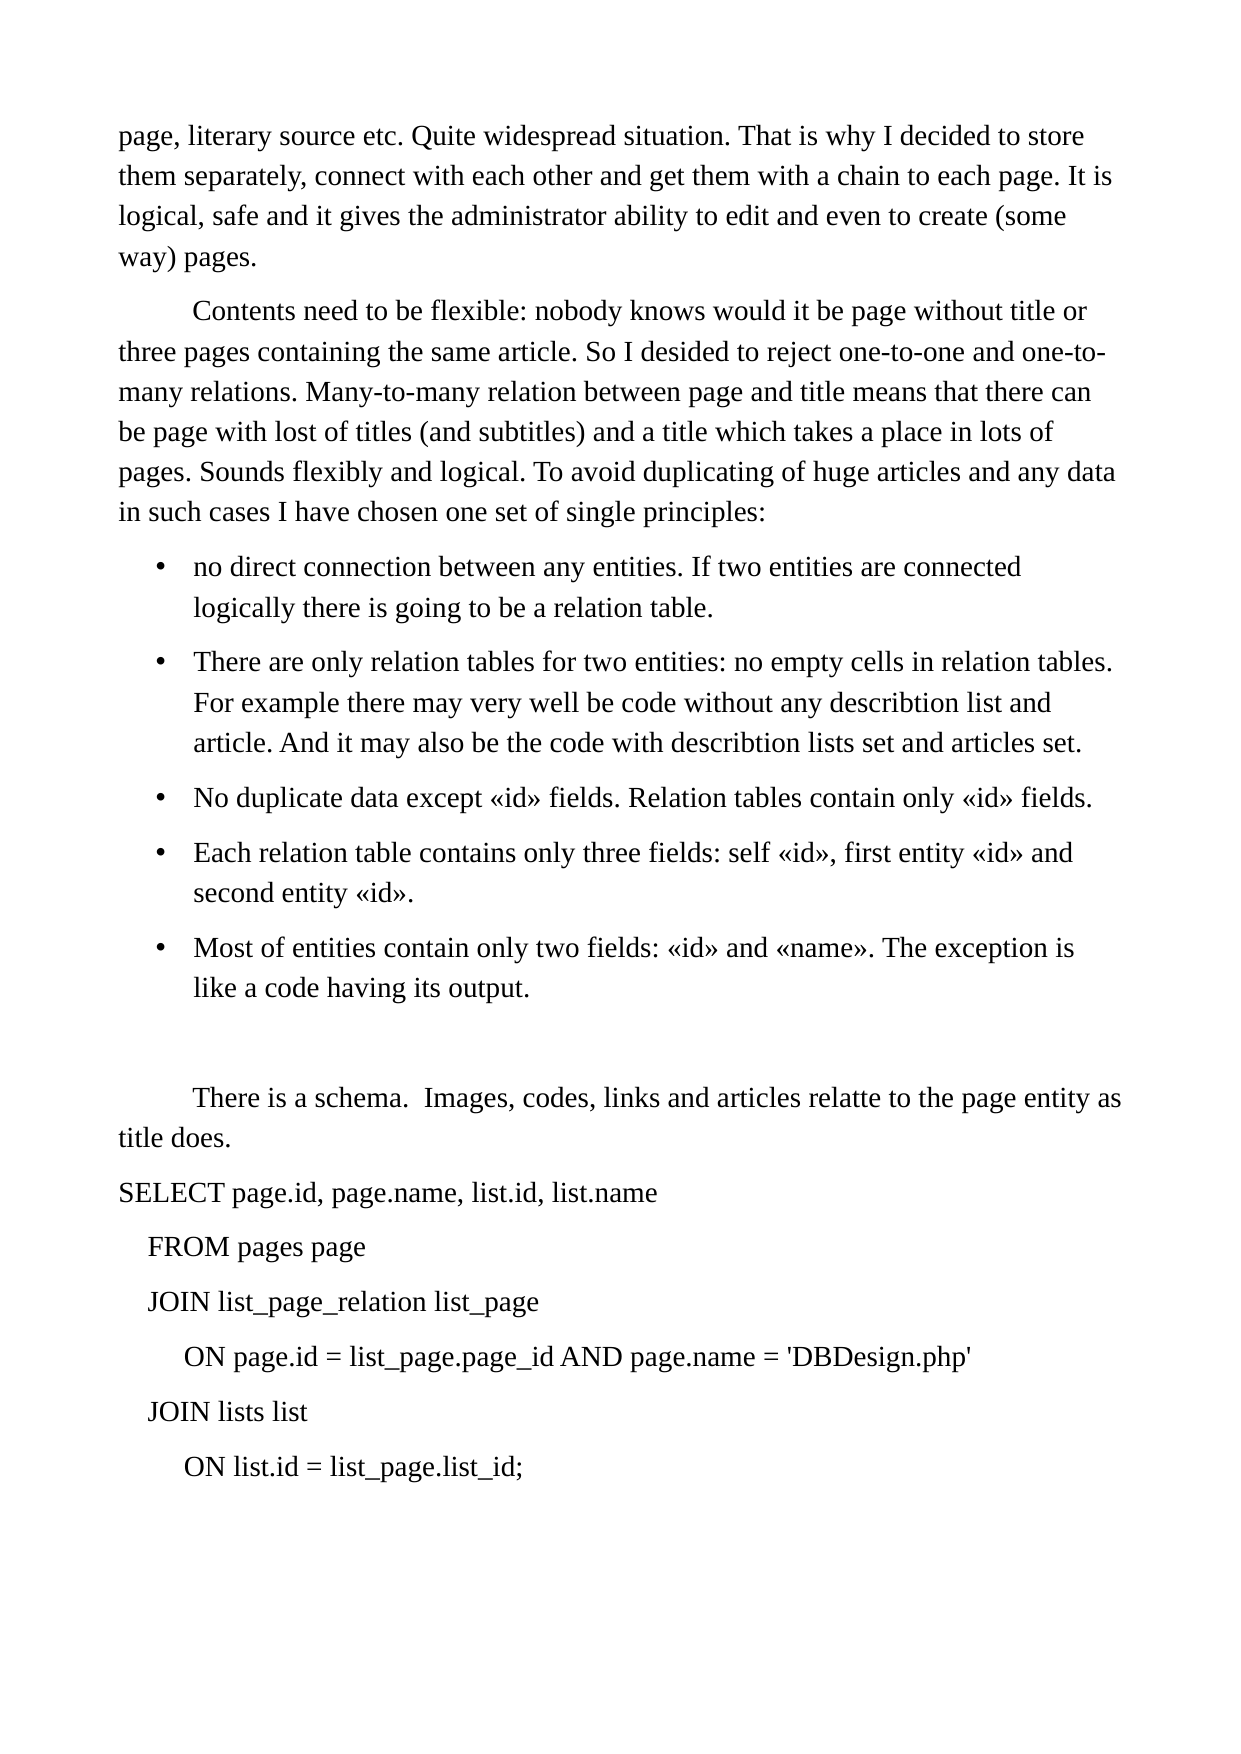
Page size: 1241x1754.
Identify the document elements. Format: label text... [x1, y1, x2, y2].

list Most of entities contain only two fields: «id» and «name». The exception is like a code having its output. [156, 930, 1122, 1004]
text JOIN list_page_relation list_page [118, 1284, 1122, 1318]
text ON list.id = list_page.list_id; [118, 1449, 1122, 1482]
text There is a schema. Images, codes, links and articles relatte to the page entity as title does. [118, 1080, 1122, 1153]
text Contents need to be flexible: nobody knows would it be page without title or three pages containing the same article. So I desided to reject one-to-one and one-to-many relations. Many-to-many relation between page and title means that there can be page with lost of titles (and subtitles) and a title which takes a place in lots of pages. Sounds flexibly and logical. To avoid duplicating of huge articles and any data in such cases I have chosen one set of single principles: [118, 293, 1122, 528]
text JOIN lists list [118, 1394, 1122, 1427]
list There are only relation tables for two entities: no empty cells in relation tables. For example there may very well be code without any describtion list and article. And it may also be the code with describtion lists set and articles set. [156, 644, 1122, 758]
text FROM pages page [118, 1229, 1122, 1263]
list No duplicate data except «id» fields. Relation tables contain only «id» fields. [156, 780, 1122, 813]
list no direct connection between any entities. If two entities are connected logically there is going to be a relation table. [156, 549, 1122, 623]
list Each relation table contains only three fields: self «id», first entity «id» and second entity «id». [156, 835, 1122, 908]
text SELECT page.id, page.name, list.id, list.name [118, 1175, 1122, 1208]
text page, literary source etc. Quite widespread situation. That is why I decided to store them separately, connect with each other and get them with a chain to each page. It is logical, safe and it gives the administrator ability to edit and even to create (some way) pages. [118, 118, 1122, 272]
text ON page.id = list_page.page_id AND page.name = 'DBDesign.php' [118, 1339, 1122, 1373]
